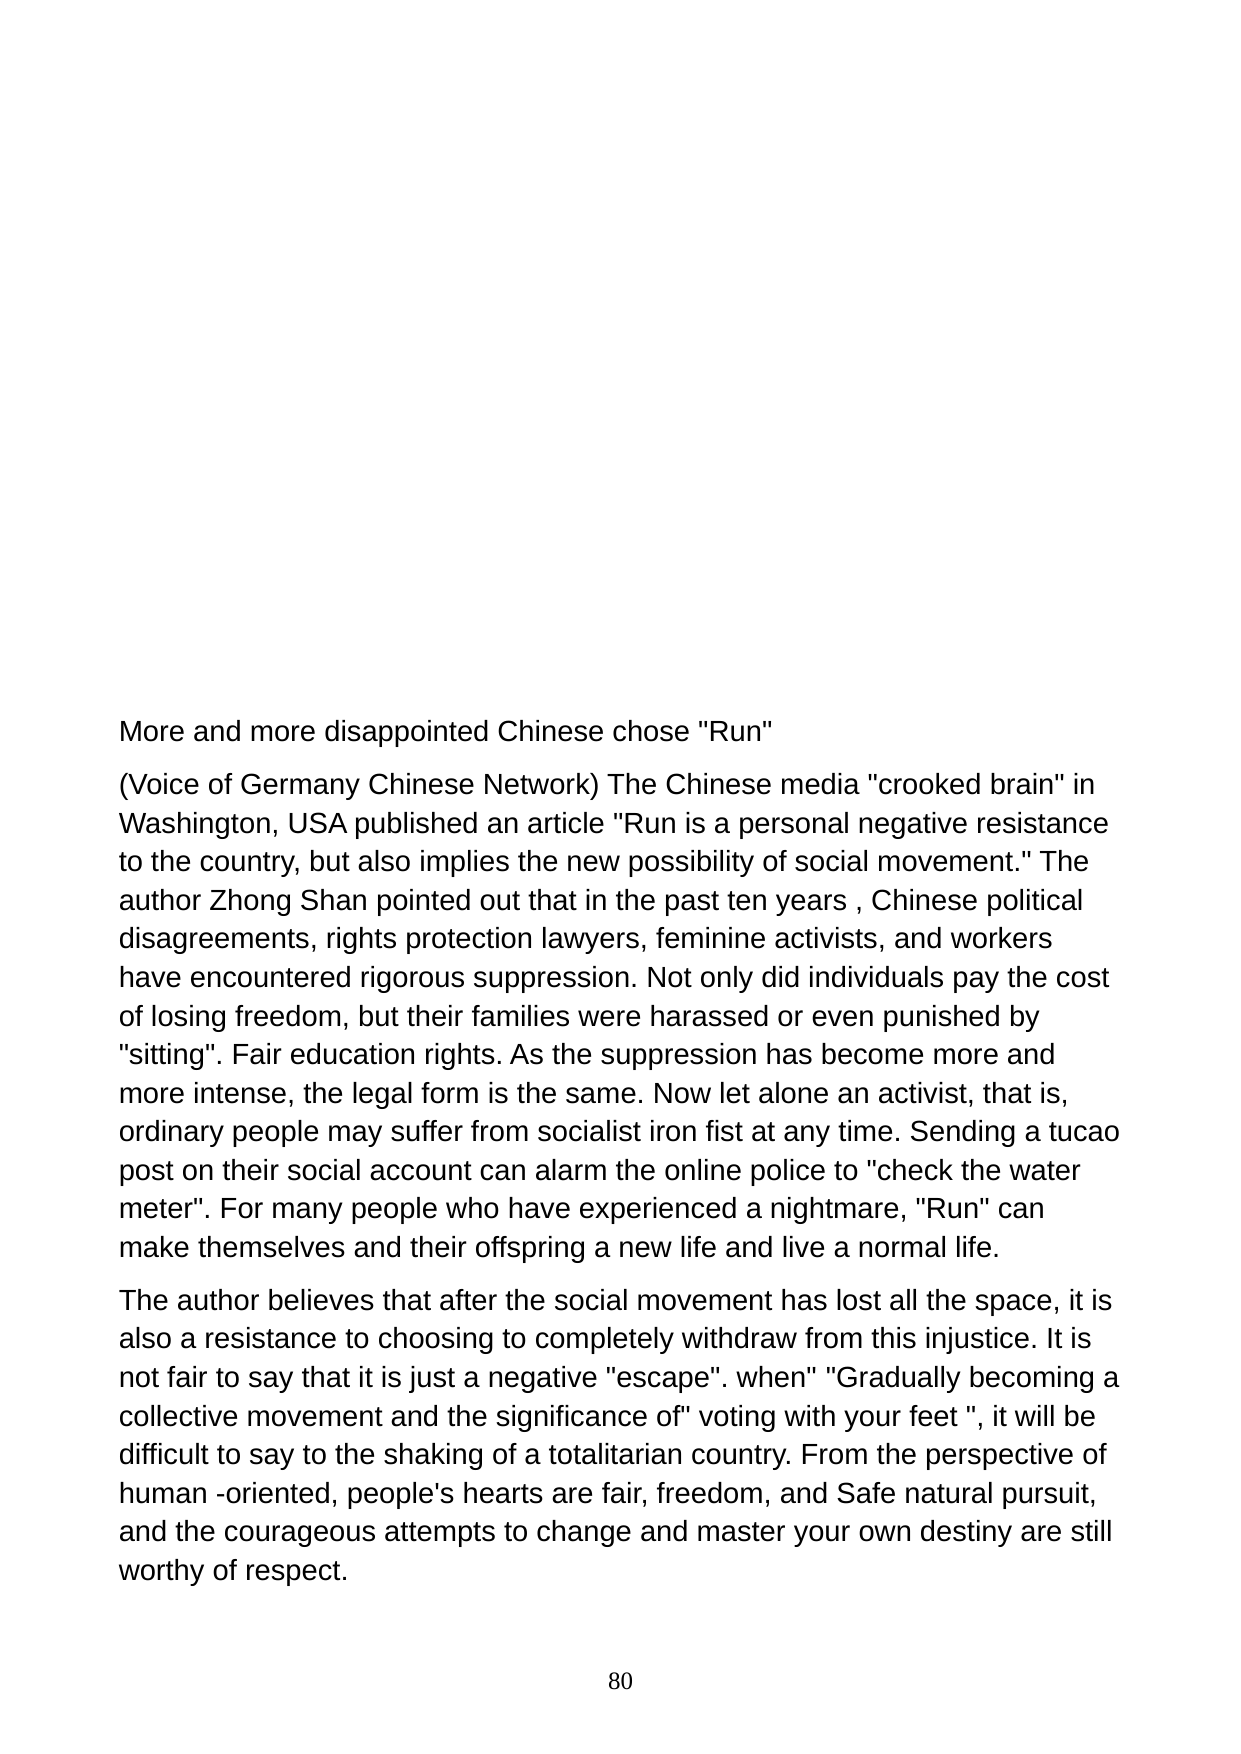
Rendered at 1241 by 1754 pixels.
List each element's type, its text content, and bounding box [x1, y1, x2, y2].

text (Voice of Germany Chinese Network) The Chinese media "crooked brain" in Washington, USA published an article "Run is a personal negative resistance to the country, but also implies the new possibility of social movement." The author Zhong Shan pointed out that in the past ten years , Chinese political disagreements, rights protection lawyers, feminine activists, and workers have encountered rigorous suppression. Not only did individuals pay the cost of losing freedom, but their families were harassed or even punished by "sitting". Fair education rights. As the suppression has become more and more intense, the legal form is the same. Now let alone an activist, that is, ordinary people may suffer from socialist iron fist at any time. Sending a tucao post on their social account can alarm the online police to "check the water meter". For many people who have experienced a nightmare, "Run" can make themselves and their offspring a new life and live a normal life. [118, 767, 1122, 1263]
text More and more disappointed Chinese chose "Run" [118, 118, 1122, 748]
text The author believes that after the social movement has lost all the space, it is also a resistance to choosing to completely withdraw from this injustice. It is not fair to say that it is just a negative "escape". when" "Gradually becoming a collective movement and the significance of" voting with your feet ", it will be difficult to say to the shaking of a totalitarian country. From the perspective of human -oriented, people's hearts are fair, freedom, and Safe natural pursuit, and the courageous attempts to change and master your own destiny are still worthy of respect. [118, 1283, 1122, 1586]
